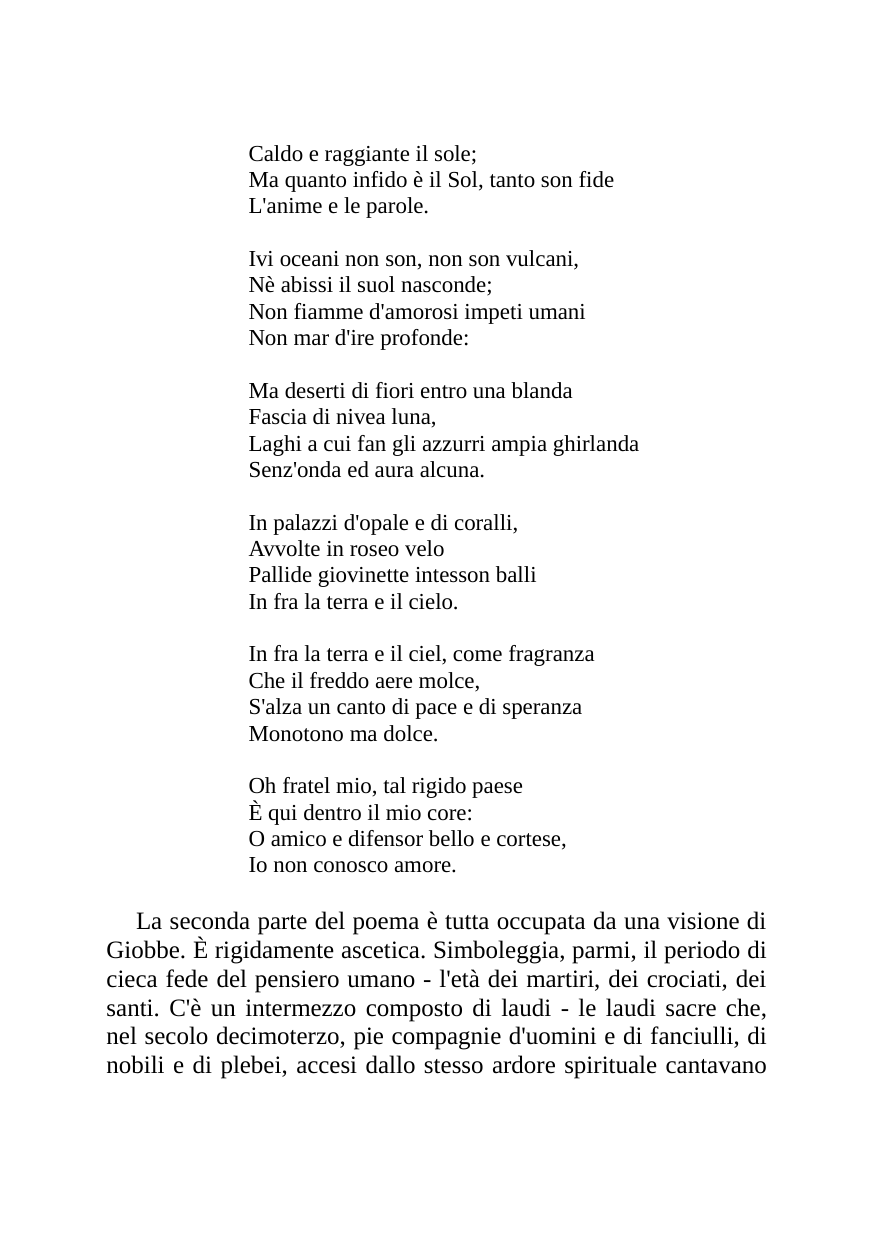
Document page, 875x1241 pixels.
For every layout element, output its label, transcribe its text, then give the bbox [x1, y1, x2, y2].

text O amico e difensor bello e cortese, [219, 825, 768, 851]
text Caldo e raggiante il sole; [219, 140, 768, 166]
text Non fiamme d'amorosi impeti umani [219, 298, 768, 324]
text In fra la terra e il ciel, come fragranza [219, 641, 768, 667]
text Laghi a cui fan gli azzurri ampia ghirlanda [219, 430, 768, 456]
text In fra la terra e il cielo. [219, 588, 768, 614]
text La seconda parte del poema è tutta occupata da una visione di Giobbe. È rigidamente ascetica. Simboleggia, parmi, il periodo di cieca fede del pensiero umano - l'età dei martiri, dei crociati, dei santi. C'è un intermezzo composto di laudi - le laudi sacre che, nel secolo decimoterzo, pie compagnie d'uomini e di fanciulli, di nobili e di plebei, accesi dallo stesso ardore spirituale cantavano [106, 906, 768, 1079]
text Io non conosco amore. [219, 851, 768, 878]
text Non mar d'ire profonde: [219, 324, 768, 351]
text Che il freddo aere molce, [219, 667, 768, 693]
text Pallide giovinette intesson balli [219, 561, 768, 588]
text S'alza un canto di pace e di speranza [219, 693, 768, 719]
text Avvolte in roseo velo [219, 535, 768, 561]
text Monotono ma dolce. [219, 719, 768, 746]
text Nè abissi il suol nasconde; [219, 272, 768, 298]
text In palazzi d'opale e di coralli, [219, 509, 768, 535]
text Ma deserti di fiori entro una blanda [219, 377, 768, 403]
text Oh fratel mio, tal rigido paese [219, 772, 768, 799]
text Ma quanto infido è il Sol, tanto son fide [219, 166, 768, 192]
text Ivi oceani non son, non son vulcani, [219, 245, 768, 272]
text È qui dentro il mio core: [219, 799, 768, 825]
text Fascia di nivea luna, [219, 403, 768, 430]
text Senz'onda ed aura alcuna. [219, 456, 768, 482]
text L'anime e le parole. [219, 192, 768, 219]
